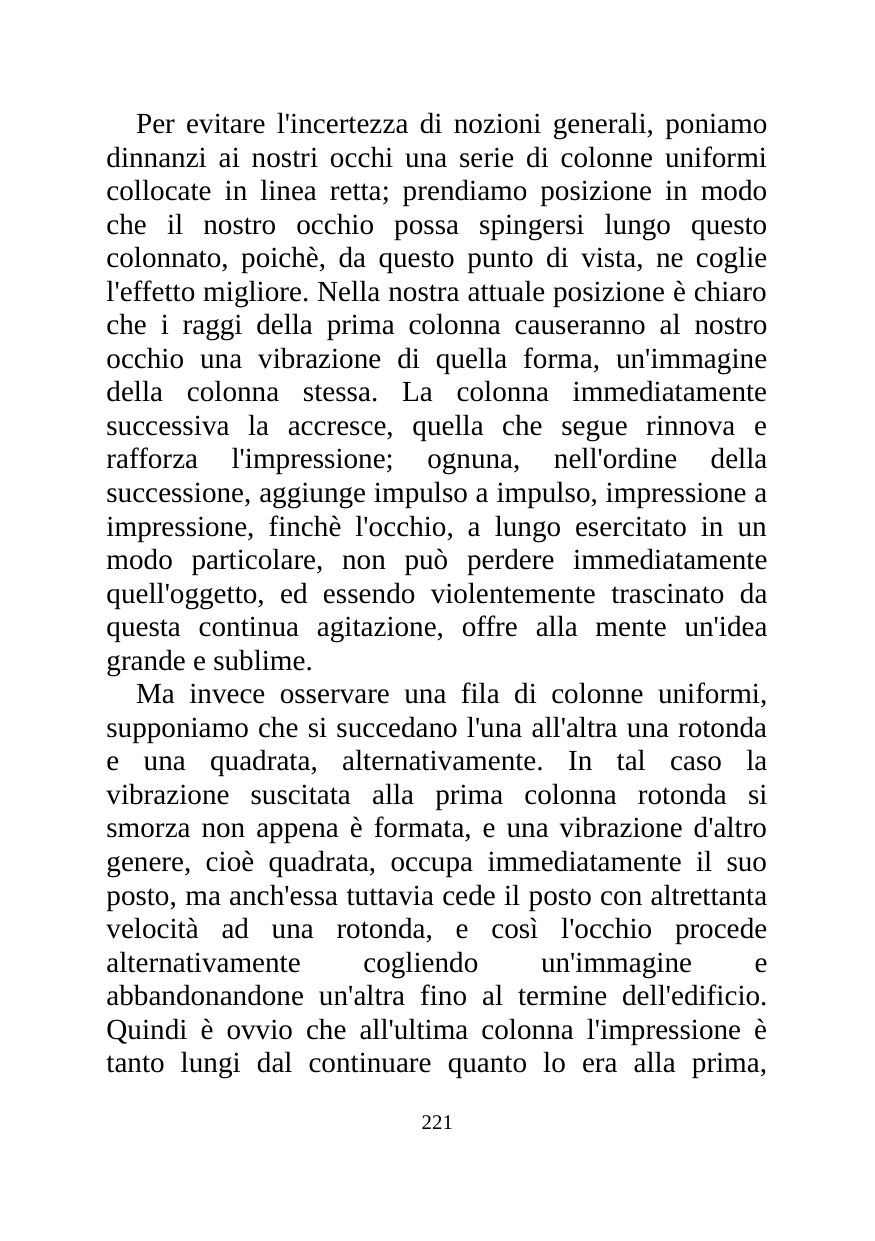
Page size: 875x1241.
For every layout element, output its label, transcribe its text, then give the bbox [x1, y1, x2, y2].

text Ma invece osservare una fila di colonne uniformi, supponiamo che si succedano l'una all'altra una rotonda e una quadrata, alternativamente. In tal caso la vibrazione suscitata alla prima colonna rotonda si smorza non appena è formata, e una vibrazione d'altro genere, cioè quadrata, occupa immediatamente il suo posto, ma anch'essa tuttavia cede il posto con altrettanta velocità ad una rotonda, e così l'occhio procede alternativamente cogliendo un'immagine e abbandonandone un'altra fino al termine dell'edificio. Quindi è ovvio che all'ultima colonna l'impressione è tanto lungi dal continuare quanto lo era alla prima, [106, 676, 768, 1079]
text Per evitare l'incertezza di nozioni generali, poniamo dinnanzi ai nostri occhi una serie di colonne uniformi collocate in linea retta; prendiamo posizione in modo che il nostro occhio possa spingersi lungo questo colonnato, poichè, da questo punto di vista, ne coglie l'effetto migliore. Nella nostra attuale posizione è chiaro che i raggi della prima colonna causeranno al nostro occhio una vibrazione di quella forma, un'immagine della colonna stessa. La colonna immediatamente successiva la accresce, quella che segue rinnova e rafforza l'impressione; ognuna, nell'ordine della successione, aggiunge impulso a impulso, impressione a impressione, finchè l'occhio, a lungo esercitato in un modo particolare, non può perdere immediatamente quell'oggetto, ed essendo violentemente trascinato da questa continua agitazione, offre alla mente un'idea grande e sublime. [106, 106, 768, 676]
